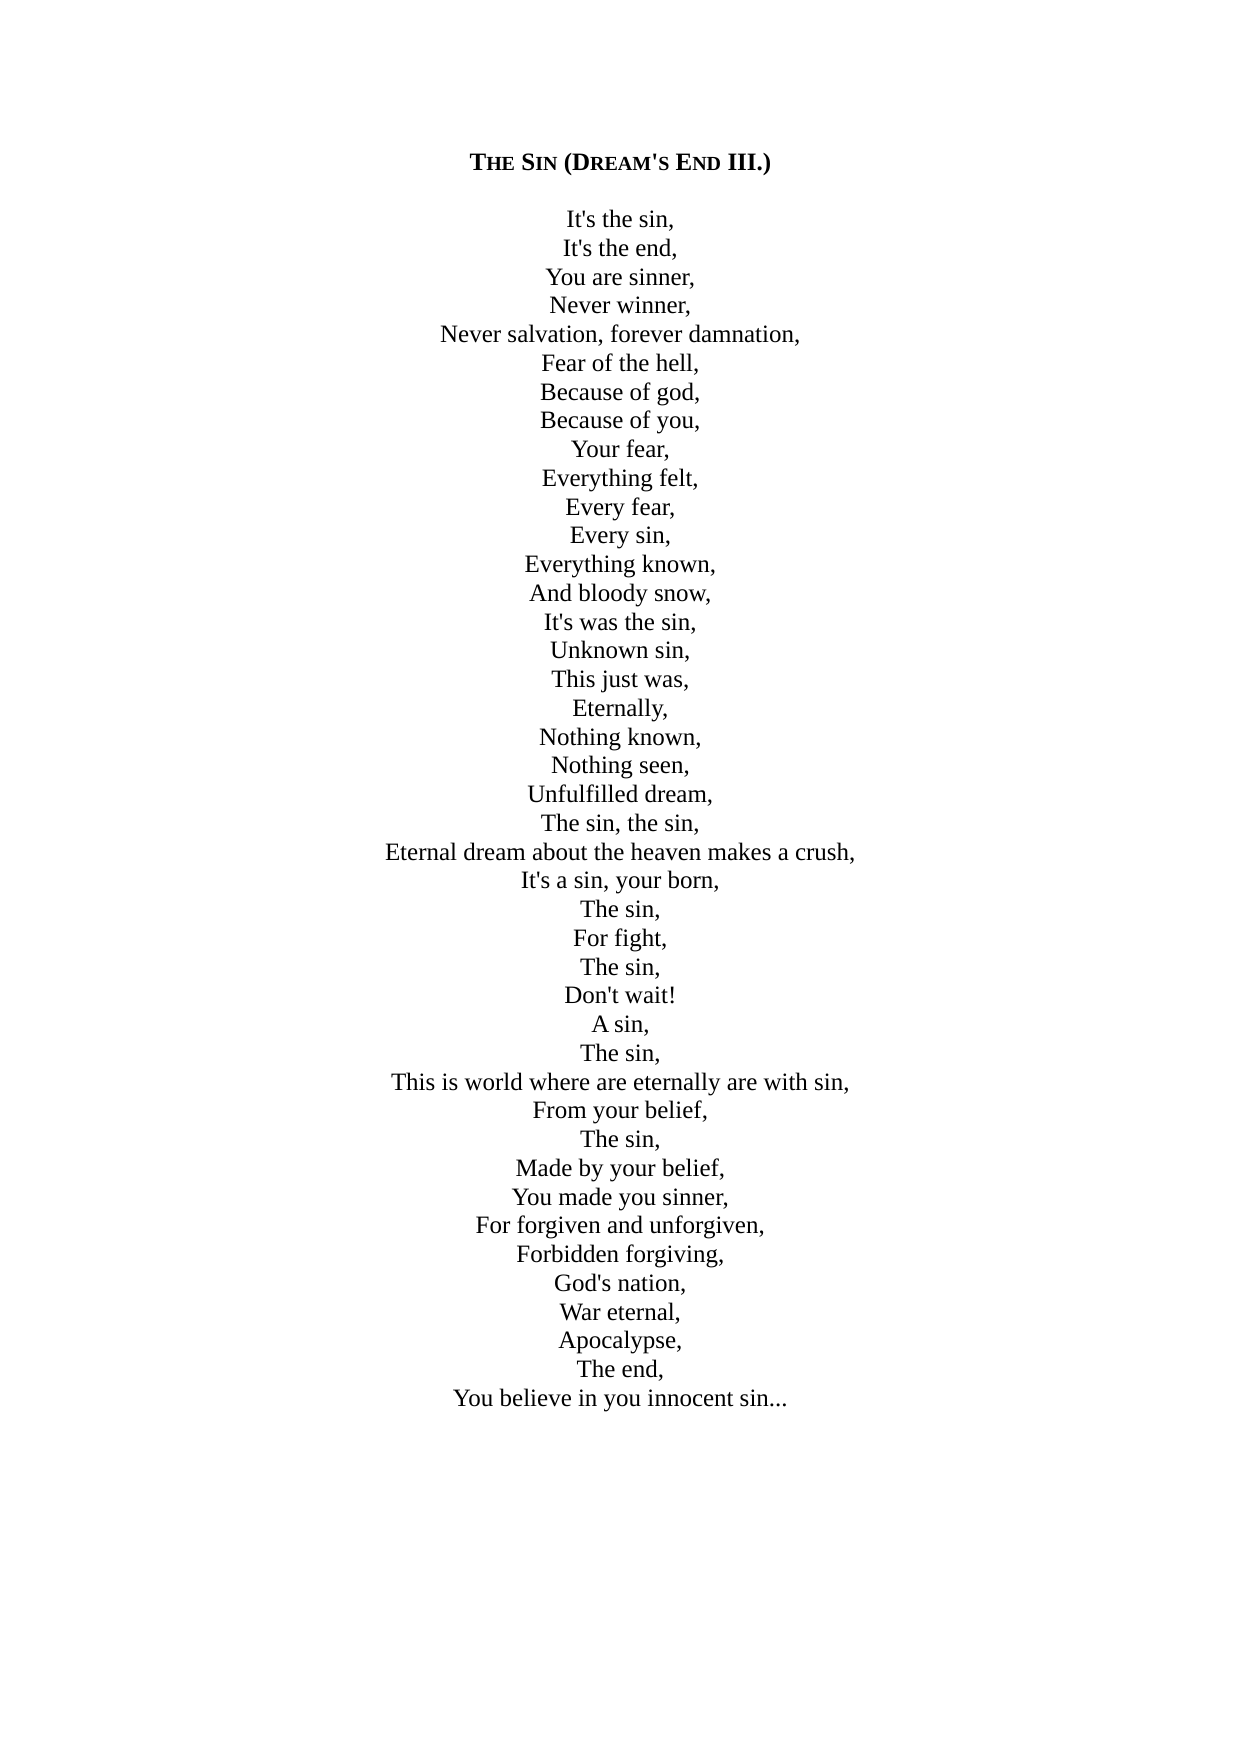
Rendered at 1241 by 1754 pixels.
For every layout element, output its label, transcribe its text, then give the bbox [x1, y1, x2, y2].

text For fight, [118, 923, 1122, 952]
text Every fear, [118, 492, 1122, 521]
text It's the end, [118, 233, 1122, 262]
text The sin, the sin, [118, 808, 1122, 837]
text The sin, [118, 1124, 1122, 1153]
text A sin, [118, 1009, 1122, 1038]
text You made you sinner, [118, 1182, 1122, 1211]
text Eternally, [118, 693, 1122, 722]
text Fear of the hell, [118, 348, 1122, 377]
text War eternal, [118, 1297, 1122, 1326]
text The Sin (Dream's End III.) [118, 147, 1122, 176]
text Never salvation, forever damnation, [118, 319, 1122, 348]
text Everything known, [118, 549, 1122, 578]
text Forbidden forgiving, [118, 1239, 1122, 1268]
text Your fear, [118, 434, 1122, 463]
text Nothing seen, [118, 751, 1122, 779]
text It's a sin, your born, [118, 866, 1122, 894]
text This just was, [118, 664, 1122, 693]
text This is world where are eternally are with sin, [118, 1067, 1122, 1096]
text Made by your belief, [118, 1153, 1122, 1182]
text The sin, [118, 1038, 1122, 1067]
text Never winner, [118, 291, 1122, 319]
text Because of you, [118, 406, 1122, 434]
text And bloody snow, [118, 578, 1122, 607]
text Unfulfilled dream, [118, 779, 1122, 808]
text It's the sin, [118, 204, 1122, 233]
text Unknown sin, [118, 636, 1122, 664]
text It's was the sin, [118, 607, 1122, 636]
text Everything felt, [118, 463, 1122, 492]
text Don't wait! [118, 981, 1122, 1009]
text Nothing known, [118, 722, 1122, 751]
text The end, [118, 1354, 1122, 1383]
text God's nation, [118, 1268, 1122, 1297]
text You are sinner, [118, 262, 1122, 291]
text The sin, [118, 952, 1122, 981]
text You believe in you innocent sin... [118, 1383, 1122, 1412]
text For forgiven and unforgiven, [118, 1211, 1122, 1239]
text Apocalypse, [118, 1326, 1122, 1354]
text Eternal dream about the heaven makes a crush, [118, 837, 1122, 866]
text Because of god, [118, 377, 1122, 406]
text From your belief, [118, 1096, 1122, 1124]
text Every sin, [118, 521, 1122, 549]
text The sin, [118, 894, 1122, 923]
